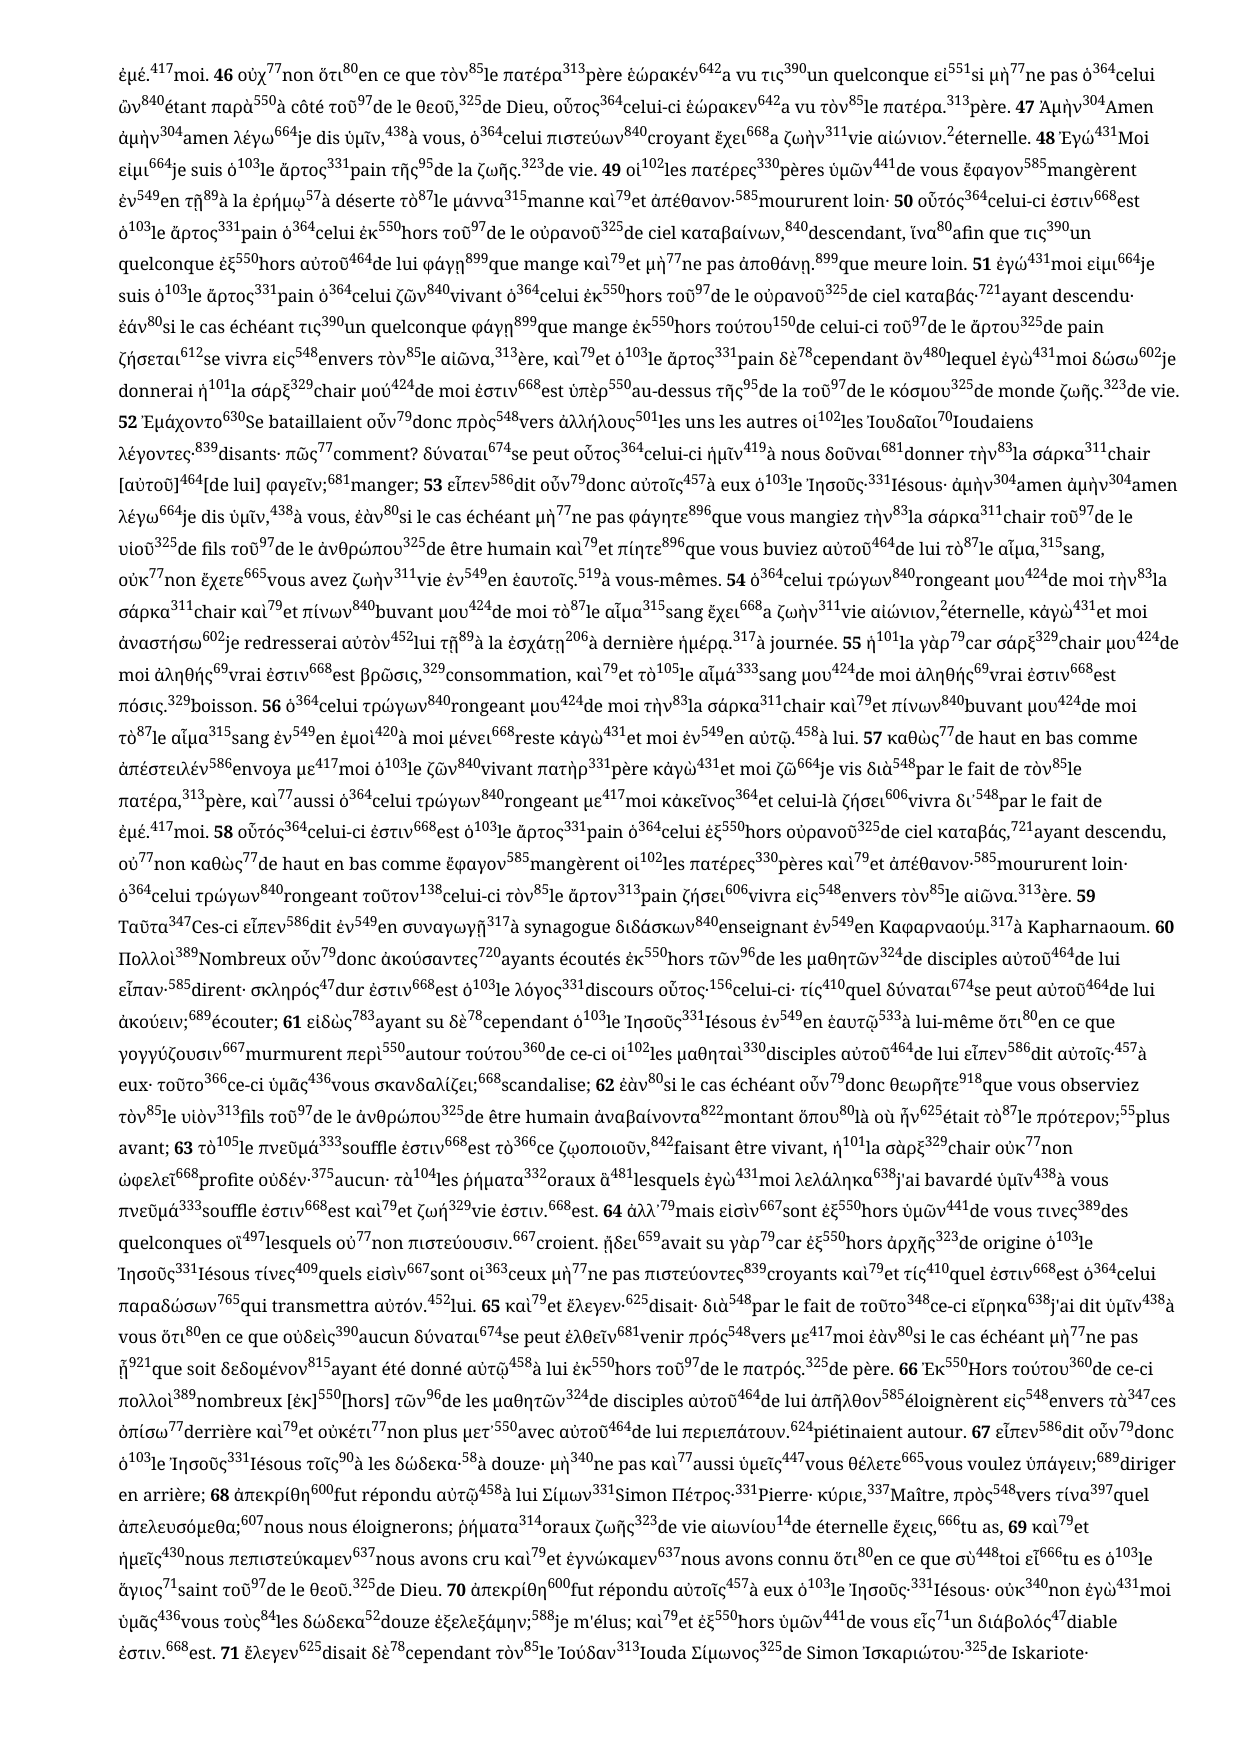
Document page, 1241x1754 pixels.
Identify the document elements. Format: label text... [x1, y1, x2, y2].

text 1 Μετὰ548Après ταῦτα347ces-ci ἀπῆλθεν586éloigna ὁ103le Ἰησοῦς331Iésous πέραν552de l'autre côté τῆς95de la θαλάσσης323de mer τῆς95de la Γαλιλαίας323de Galilée τῆς95de la Τιβεριάδος.323de Tibériade. 2 ἠκολούθει625suivait δὲ78cependant αὐτῷ458à lui ὄχλος331foule πολύς,287nombreux, ὅτι80en ce que ἐθεώρουν624observaient τὰ86les σημεῖα314signes ἃ481lesquels ἐποίει625faisait ἐπὶ550sur τῶν357de ceux ἀσθενούντων.833de étants infirme. 3 ἀνῆλθεν586vint de bas en haut δὲ78cependant εἰς548envers τὸ87le ὄρος315montagne Ἰησοῦς331Iésous καὶ79et ἐκεῖ77là ἐκάθητο631se était assis μετὰ550avec τῶν96de les μαθητῶν324de disciples αὐτοῦ.464de lui. 4 ἦν625était δὲ78cependant ἐγγὺς77proche τὸ105le πάσχα,333pâque, ἡ101la ἑορτὴ329fête τῶν96de les Ἰουδαίων.64de Ioudaiens. 5 Ἐπάρας721Ayant surélevé οὖν79donc τοὺς244les ὀφθαλμοὺς312yeux ὁ103le Ἰησοῦς331Iésous καὶ79et θεασάμενος740se ayant contemplé ὅτι80en ce que πολὺς287nombreux ὄχλος331foule ἔρχεται674se vient πρὸς548vers αὐτὸν452lui λέγει668dit πρὸς548vers Φίλιππον·313Philippe· πόθεν77d'où? ἀγοράσωμεν894que nous achetions à l'agora ἄρτους312pains ἵνα80afin que φάγωσιν898que mangent οὗτοι;363ceux-ci; 6 τοῦτο348ce-ci δὲ78cependant ἔλεγεν625disait πειράζων840mettant en tentation αὐτόν·452lui· αὐτὸς469lui γὰρ79car ᾔδει659avait su τί399quel ἔμελλεν625imminait ποιεῖν.689faire. 7 ἀπεκρίθη600fut répondu αὐτῷ458à lui [ὁ]364[celui] Φίλιππος·331Philippe· διακοσίων192de deux cents δηναρίων326de deniers ἄρτοι330pains οὐκ77non ἀρκοῦσιν667suffisent αὐτοῖς457à eux ἵνα80afin que ἕκαστος390chacun βραχύ55court [τι]375[un quelconque] λάβῃ.899que prenne. 8 λέγει668dit αὐτῷ458à lui εἷς71un ἐκ550hors τῶν96de les μαθητῶν324de disciples αὐτοῦ,464de lui, Ἀνδρέας331André ὁ103le ἀδελφὸς331frère Σίμωνος325de Simon Πέτρου·325de Pierre· 9 ἔστιν668est παιδάριον333enfant petiot ὧδε77ici ὃς498lequel ἔχει668a πέντε178cinq ἄρτους312pains κριθίνους3d'orges καὶ79et δύο180deux ὀψάρια·314fretins· ἀλλὰ79mais ταῦτα365ces-ci τί412quel ἐστιν668est εἰς548envers τοσούτους;345tels; 10 εἶπεν586dit ὁ103le Ἰησοῦς·331Iésous· ποιήσατε553faites τοὺς84les ἀνθρώπους312êtres humains ἀναπεσεῖν.681tomber de bas en haut. ἦν625était δὲ78cependant χόρτος331herbe πολὺς287nombreux ἐν549en τῷ91à le τόπῳ.319à lieu. ἀνέπεσαν585tombèrent de bas en haut οὖν79donc οἱ102les ἄνδρες330hommes τὸν85le ἀριθμὸν313nombre ὡς77comme πεντακισχίλιοι.70cinq mille. 11 ἔλαβεν586prit οὖν79donc τοὺς84les ἄρτους312pains ὁ103le Ἰησοῦς331Iésous καὶ79et εὐχαριστήσας721ayant rendu grâce διέδωκεν586distribua τοῖς351à ceux ἀνακειμένοις854à se couchants de bas en haut ὁμοίως77semblablement καὶ77aussi ἐκ550hors τῶν98de les ὀψαρίων326de fretins ὅσον482autant lequel ἤθελον.624voulaient. 12 ὡς80comme δὲ78cependant ἐνεπλήσθησαν,599furent rempli dans, λέγει668dit τοῖς90à les μαθηταῖς318à disciples αὐτοῦ·464de lui· συναγάγετε553menez ensemble τὰ86les περισσεύσαντα708ayants surabondés κλάσματα,314morceaux, ἵνα80afin que μή77ne pas τι392un quelconque ἀπόληται.905que se dépérisse. 13 συνήγαγον585menèrent ensemble οὖν79donc καὶ79et ἐγέμισαν585remplirent pleinement δώδεκα178douze κοφίνους312couffins κλασμάτων326de morceaux ἐκ550hors τῶν96de les πέντε190de cinq ἄρτων324de pains τῶν96de les κριθίνων15de d'orges ἃ499lesquels ἐπερίσσευσαν585surabondèrent τοῖς351à ceux βεβρωκόσιν.773à ayants dévorés. 14 Οἱ102Les οὖν79donc ἄνθρωποι330êtres humains ἰδόντες720ayants vus ὃ482lequel ἐποίησεν586fit σημεῖον315signe ἔλεγον624disaient ὅτι80en ce que οὗτός364celui-ci ἐστιν668est ἀληθῶς77vraiment ὁ103le προφήτης331prophète ὁ498celui ἐρχόμενος867se venant εἰς548envers τὸν85le κόσμον.313monde. 15 Ἰησοῦς331Iésous οὖν79donc γνοὺς721ayant connu ὅτι80en ce que μέλλουσιν667imminent ἔρχεσθαι690se venir καὶ79et ἁρπάζειν689ravir αὐτὸν452lui ἵνα80afin que ποιήσωσιν898que fassent βασιλέα,313roi, ἀνεχώρησεν586replaça πάλιν77de nouveau εἰς548envers τὸ87le ὄρος315montagne αὐτὸς542lui-même μόνος.132seul. 16 Ὡς80Comme δὲ78cependant ὀψία69tardive ἐγένετο592se devint κατέβησαν585descendirent οἱ102les μαθηταὶ330disciples αὐτοῦ464de lui ἐπὶ548sur τὴν83la θάλασσαν311mer 17 καὶ79et ἐμβάντες720ayants embarqués εἰς548envers πλοῖον315navire ἤρχοντο630se venaient πέραν552de l'autre côté τῆς95de la θαλάσσης323de mer εἰς548envers Καφαρναούμ.311Kapharnaoum. καὶ79et σκοτία329ténèbre ἤδη77déjà ἐγεγόνει659avait devenu καὶ79et οὔπω77non encore ἐληλύθει659avait venu πρὸς548vers αὐτοὺς451eux ὁ103le Ἰησοῦς,331Iésous, 18 ἥ101la τε79en outre θάλασσα329mer ἀνέμου325de vent μεγάλου16de grand πνέοντος834de soufflant διεγείρετο.636était réveillé. 19 ἐληλακότες782ayants propulsés οὖν79donc ὡς77comme σταδίους312stades εἴκοσι178vingt πέντε178cinq ἢ79ou τριάκοντα178trente θεωροῦσιν667observent τὸν85le Ἰησοῦν313Iésous περιπατοῦντα822piétinant autour ἐπὶ550sur τῆς95de la θαλάσσης323de mer καὶ79et ἐγγὺς77proche τοῦ99de le πλοίου327de navire γινόμενον,849se devenant, καὶ79et ἐφοβήθησαν.599furent effrayé. 20 ὁ469celui δὲ78cependant λέγει668dit αὐτοῖς·457à eux· ἐγώ431moi εἰμι·664je suis· μὴ77ne pas φοβεῖσθε.573que vous vous effrayez. 21 ἤθελον624voulaient οὖν79donc λαβεῖν681prendre αὐτὸν452lui εἰς548envers τὸ87le πλοῖον,315navire, καὶ79et εὐθέως77directement ἐγένετο592se devint τὸ105le πλοῖον333navire ἐπὶ550sur τῆς95de la γῆς323de terre εἰς548envers ἣν478laquelle ὑπῆγον.624dirigeaient en arrière. 22 Τῇ350à Celle ἐπαύριον77lendemain ὁ103le ὄχλος331foule ὁ364celui ἑστηκὼς783ayant dressé πέραν552de l'autre côté τῆς95de la θαλάσσης323de mer εἶδον585virent ὅτι80en ce que πλοιάριον333petit navire ἄλλο134autre οὐκ77non ἦν625était ἐκεῖ77là εἰ551si μὴ77ne pas ἓν73un καὶ79et ὅτι80en ce que οὐ77non συνεισῆλθεν586entra avec τοῖς90à les μαθηταῖς318à disciples αὐτοῦ464de lui ὁ103le Ἰησοῦς331Iésous εἰς548envers τὸ87le πλοῖον315navire ἀλλὰ79mais μόνοι131seuls οἱ102les μαθηταὶ330disciples αὐτοῦ464de lui ἀπῆλθον·585éloignèrent· 23 ἄλλα133autres ἦλθεν586vint πλοιά[ρια]332navires ἐκ550hors Τιβεριάδος323de Tibériade ἐγγὺς77proche τοῦ97de le τόπου325de lieu ὅπου77là où ἔφαγον585mangèrent τὸν85le ἄρτον313pain εὐχαριστήσαντος716de ayant rendu grâce τοῦ97de le κυρίου.325de Maître. 24 ὅτε80lorsque οὖν79donc εἶδεν586vit ὁ103le ὄχλος331foule ὅτι80en ce que Ἰησοῦς331Iésous οὐκ77non ἔστιν668est ἐκεῖ77là οὐδὲ79non cependant οἱ102les μαθηταὶ330disciples αὐτοῦ,464de lui, ἐνέβησαν585embarquèrent αὐτοὶ468eux εἰς548envers τὰ86les πλοιάρια314petits navires καὶ79et ἦλθον585vinrent εἰς548envers Καφαρναοὺμ311Kapharnaoum ζητοῦντες839cherchants τὸν85le Ἰησοῦν.313Iésous. 25 καὶ79et εὑρόντες720ayants trouvés αὐτὸν452lui πέραν552de l'autre côté τῆς95de la θαλάσσης323de mer εἶπον585dirent αὐτῷ·458à lui· ῥαββί,337rabbi, πότε77quand ὧδε77ici γέγονας;640tu as devenu; 26 Ἀπεκρίθη600Fut répondu αὐτοῖς457à eux ὁ103le Ἰησοῦς331Iésous καὶ79et εἶπεν·586dit· ἀμὴν304amen ἀμὴν304amen λέγω664je dis ὑμῖν,438à vous, ζητεῖτέ665vous cherchez με417moi οὐχ77non ὅτι80en ce que εἴδετε583vous vîtes σημεῖα,314signes, ἀλλ᾽79mais ὅτι80en ce que ἐφάγετε583vous mangeâtes ἐκ550hors τῶν96de les ἄρτων324de pains καὶ79et ἐχορτάσθητε.597vous fûtes fourragé. 27 ἐργάζεσθε573que vous vous mettez au travail μὴ77ne pas τὴν83la βρῶσιν311consommation τὴν344celle ἀπολλυμένην847se dépérissante ἀλλὰ79mais τὴν83la βρῶσιν311consommation τὴν344celle μένουσαν820restante εἰς548envers ζωὴν311vie αἰώνιον,2éternelle, ἣν478laquelle ὁ103le υἱὸς331fils τοῦ97de le ἀνθρώπου325de être humain ὑμῖν438à vous δώσει·606donnera· τοῦτον346celui-ci γὰρ79car ὁ103le πατὴρ331père ἐσφράγισεν586scella ὁ103le θεός.331Dieu. 28 εἶπον585dirent οὖν79donc πρὸς548vers αὐτόν·452lui· τί399quel ποιῶμεν916que nous fassions ἵνα80afin que ἐργαζώμεθα922que nous nous mettions au travail τὰ86les ἔργα314travaux τοῦ97de le θεοῦ;325de Dieu; 29 ἀπεκρίθη600fut répondu [ὁ]103[le] Ἰησοῦς331Iésous καὶ79et εἶπεν586dit αὐτοῖς·457à eux· τοῦτό366ce-ci ἐστιν668est τὸ105le ἔργον333travail τοῦ97de le θεοῦ,325de Dieu, ἵνα77afin que πιστεύητε918que vous croyiez εἰς548envers ὃν480lequel ἀπέστειλεν586envoya ἐκεῖνος.364celui-là. 30 Εἶπον585Dirent οὖν79donc αὐτῷ·458à lui· τί399quel οὖν79donc ποιεῖς666tu fais σὺ448toi σημεῖον,315signe, ἵνα80afin que ἴδωμεν894que nous voyions καὶ79et πιστεύσωμέν894que nous croyions σοι;439à toi; τί399quel ἐργάζῃ;672tu te mets au travail; 31 οἱ102les πατέρες330pères ἡμῶν423de nous τὸ87le μάννα315manne ἔφαγον585mangèrent ἐν549en τῇ89à la ἐρήμῳ,57à déserte, καθώς77de haut en bas comme ἐστιν668est γεγραμμένον·815ayant été graphé· ἄρτον313pain ἐκ550hors τοῦ97de le οὐρανοῦ325de ciel ἔδωκεν586donna αὐτοῖς457à eux φαγεῖν.681manger. 32 εἶπεν586dit οὖν79donc αὐτοῖς457à eux ὁ103le Ἰησοῦς·331Iésous· ἀμὴν304amen ἀμὴν304amen λέγω664je dis ὑμῖν,438à vous, οὐ77non Μωϋσῆς331Môusês δέδωκεν642a donné ὑμῖν438à vous τὸν85le ἄρτον313pain ἐκ550hors τοῦ97de le οὐρανοῦ,325de ciel, ἀλλ᾽79mais ὁ103le πατήρ331père μου424de moi δίδωσιν668donne ὑμῖν438à vous τὸν85le ἄρτον313pain ἐκ550hors τοῦ97de le οὐρανοῦ325de ciel τὸν85le ἀληθινόν·4véritable· 33 ὁ103le γὰρ79car ἄρτος331pain τοῦ97de le θεοῦ325de Dieu ἐστιν668est ὁ364celui καταβαίνων840descendant ἐκ550hors τοῦ97de le οὐρανοῦ325de ciel καὶ79et ζωὴν311vie διδοὺς840donnant τῷ91à le κόσμῳ.319à monde. 34 εἶπον585dirent οὖν79donc πρὸς548vers αὐτόν·452lui· κύριε,337Maître, πάντοτε77en tout moment δὸς554donne ἡμῖν419à nous τὸν85le ἄρτον313pain τοῦτον.138celui-ci. 35 εἶπεν586dit αὐτοῖς457à eux ὁ103le Ἰησοῦς·331Iésous· ἐγώ431moi εἰμι664je suis ὁ103le ἄρτος331pain τῆς95de la ζωῆς·323de vie· ὁ364celui ἐρχόμενος867se venant πρὸς548vers ἐμὲ417moi οὐ77non μὴ77ne pas πεινάσῃ,899que ait faim, καὶ79et ὁ364celui πιστεύων840croyant εἰς548envers ἐμὲ417moi οὐ77non μὴ77ne pas διψήσει606aura soif πώποτε.77jamais à un moment. 36 Ἀλλ᾽79Mais εἶπον582je dis ὑμῖν438à vous ὅτι80en ce que καὶ79et ἑωράκατέ639vous avez vu [με]417[moi] καὶ79et οὐ77non πιστεύετε.665vous croyez. 37 πᾶν392tout ὃ482lequel δίδωσίν668donne μοι420à moi ὁ103le πατὴρ331père πρὸς548vers ἐμὲ417moi ἥξει,606surgira, καὶ79et τὸν346celui ἐρχόμενον849se venant πρὸς548vers ἐμὲ417moi οὐ77non μὴ77ne pas ἐκβάλω895que j'éjecte ἔξω,77au-dehors, 38 ὅτι80en ce que καταβέβηκα638j'ai descendu ἀπὸ550au loin τοῦ97de le οὐρανοῦ325de ciel οὐχ77non ἵνα80afin que ποιῶ917que je fasse τὸ87le θέλημα315volonté τὸ87le ἐμὸν220mien ἀλλὰ79mais τὸ87le θέλημα315volonté τοῦ358de celui πέμψαντός716de ayant mandé με.417moi. 39 τοῦτο366ce-ci δέ78cependant ἐστιν668est τὸ105le θέλημα333volonté τοῦ358de celui πέμψαντός716de ayant mandé με,417moi, ἵνα77afin que πᾶν375tout ὃ482lequel δέδωκέν642a donné μοι420à moi μὴ77ne pas ἀπολέσω895que je dépérisse ἐξ550hors αὐτοῦ,466de lui, ἀλλ᾽79mais ἀναστήσω602je redresserai αὐτὸ454lui [ἐν]549[en] τῇ89à la ἐσχάτῃ206à dernière ἡμέρᾳ.317à journée. 40 τοῦτο366ce-ci γάρ79car ἐστιν668est τὸ105le θέλημα333volonté τοῦ97de le πατρός325de père μου,424de moi, ἵνα77afin que πᾶς390tout ὁ364celui θεωρῶν840observant τὸν85le υἱὸν313fils καὶ79et πιστεύων840croyant εἰς548envers αὐτὸν452lui ἔχῃ921que ait ζωὴν311vie αἰώνιον,2éternelle, καὶ79et ἀναστήσω602je redresserai αὐτὸν452lui ἐγὼ431moi [ἐν]549[en] τῇ89à la ἐσχάτῃ206à dernière ἡμέρᾳ.317à journée. 41 Ἐγόγγυζον624Murmuraient οὖν79donc οἱ102les Ἰουδαῖοι70Ioudaiens περὶ550autour αὐτοῦ464de lui ὅτι80en ce que εἶπεν·586dit· ἐγώ431moi εἰμι664je suis ὁ103le ἄρτος331pain ὁ364celui καταβὰς721ayant descendu ἐκ550hors τοῦ97de le οὐρανοῦ,325de ciel, 42 καὶ79et ἔλεγον·624disaient· οὐχ340non οὗτός364celui-ci ἐστιν668est Ἰησοῦς331Iésous ὁ103le υἱὸς331fils Ἰωσήφ,325de Ioseph, οὗ492de lequel ἡμεῖς430nous οἴδαμεν637nous avons su τὸν85le πατέρα313père καὶ79et τὴν83la μητέρα;311mère; πῶς77comment? νῦν77maintenant λέγει668dit ὅτι80en ce que ἐκ550hors τοῦ97de le οὐρανοῦ325de ciel καταβέβηκα;638j'ai descendu; 43 ἀπεκρίθη600fut répondu Ἰησοῦς331Iésous καὶ79et εἶπεν586dit αὐτοῖς·457à eux· μὴ77ne pas γογγύζετε569murmurez μετ᾽550avec ἀλλήλων.504de les uns les autres. 44 οὐδεὶς390aucun δύναται674se peut ἐλθεῖν681venir πρός548vers με417moi ἐὰν80si le cas échéant μὴ77ne pas ὁ103le πατὴρ331père ὁ364celui πέμψας721ayant mandé με417moi ἑλκύσῃ899que tire αὐτόν,452lui, κἀγὼ431et moi ἀναστήσω602je redresserai αὐτὸν452lui ἐν549en τῇ89à la ἐσχάτῃ206à dernière ἡμέρᾳ.317à journée. 45 ἔστιν668est γεγραμμένον815ayant été graphé ἐν549en τοῖς90à les προφήταις·318à prophètes· καὶ79et ἔσονται611se seront πάντες286tous διδακτοὶ70enseignés θεοῦ·325de Dieu· πᾶς390tout ὁ364celui ἀκούσας721ayant écouté παρὰ550à côté τοῦ97de le πατρὸς325de père καὶ79et μαθὼν721ayant appris ἔρχεται674se vient πρὸς548vers ἐμέ.417moi. 46 οὐχ77non ὅτι80en ce que τὸν85le πατέρα313père ἑώρακέν642a vu τις390un quelconque εἰ551si μὴ77ne pas ὁ364celui ὢν840étant παρὰ550à côté τοῦ97de le θεοῦ,325de Dieu, οὗτος364celui-ci ἑώρακεν642a vu τὸν85le πατέρα.313père. 47 Ἀμὴν304Amen ἀμὴν304amen λέγω664je dis ὑμῖν,438à vous, ὁ364celui πιστεύων840croyant ἔχει668a ζωὴν311vie αἰώνιον.2éternelle. 48 Ἐγώ431Moi εἰμι664je suis ὁ103le ἄρτος331pain τῆς95de la ζωῆς.323de vie. 49 οἱ102les πατέρες330pères ὑμῶν441de vous ἔφαγον585mangèrent ἐν549en τῇ89à la ἐρήμῳ57à déserte τὸ87le μάννα315manne καὶ79et ἀπέθανον·585moururent loin· 50 οὗτός364celui-ci ἐστιν668est ὁ103le ἄρτος331pain ὁ364celui ἐκ550hors τοῦ97de le οὐρανοῦ325de ciel καταβαίνων,840descendant, ἵνα80afin que τις390un quelconque ἐξ550hors αὐτοῦ464de lui φάγῃ899que mange καὶ79et μὴ77ne pas ἀποθάνῃ.899que meure loin. 51 ἐγώ431moi εἰμι664je suis ὁ103le ἄρτος331pain ὁ364celui ζῶν840vivant ὁ364celui ἐκ550hors τοῦ97de le οὐρανοῦ325de ciel καταβάς·721ayant descendu· ἐάν80si le cas échéant τις390un quelconque φάγῃ899que mange ἐκ550hors τούτου150de celui-ci τοῦ97de le ἄρτου325de pain ζήσεται612se vivra εἰς548envers τὸν85le αἰῶνα,313ère, καὶ79et ὁ103le ἄρτος331pain δὲ78cependant ὃν480lequel ἐγὼ431moi δώσω602je donnerai ἡ101la σάρξ329chair μού424de moi ἐστιν668est ὑπὲρ550au-dessus τῆς95de la τοῦ97de le κόσμου325de monde ζωῆς.323de vie. 52 Ἐμάχοντο630Se bataillaient οὖν79donc πρὸς548vers ἀλλήλους501les uns les autres οἱ102les Ἰουδαῖοι70Ioudaiens λέγοντες·839disants· πῶς77comment? δύναται674se peut οὗτος364celui-ci ἡμῖν419à nous δοῦναι681donner τὴν83la σάρκα311chair [αὐτοῦ]464[de lui] φαγεῖν;681manger; 53 εἶπεν586dit οὖν79donc αὐτοῖς457à eux ὁ103le Ἰησοῦς·331Iésous· ἀμὴν304amen ἀμὴν304amen λέγω664je dis ὑμῖν,438à vous, ἐὰν80si le cas échéant μὴ77ne pas φάγητε896que vous mangiez τὴν83la σάρκα311chair τοῦ97de le υἱοῦ325de fils τοῦ97de le ἀνθρώπου325de être humain καὶ79et πίητε896que vous buviez αὐτοῦ464de lui τὸ87le αἷμα,315sang, οὐκ77non ἔχετε665vous avez ζωὴν311vie ἐν549en ἑαυτοῖς.519à vous-mêmes. 54 ὁ364celui τρώγων840rongeant μου424de moi τὴν83la σάρκα311chair καὶ79et πίνων840buvant μου424de moi τὸ87le αἷμα315sang ἔχει668a ζωὴν311vie αἰώνιον,2éternelle, κἀγὼ431et moi ἀναστήσω602je redresserai αὐτὸν452lui τῇ89à la ἐσχάτῃ206à dernière ἡμέρᾳ.317à journée. 55 ἡ101la γὰρ79car σάρξ329chair μου424de moi ἀληθής69vrai ἐστιν668est βρῶσις,329consommation, καὶ79et τὸ105le αἷμά333sang μου424de moi ἀληθής69vrai ἐστιν668est πόσις.329boisson. 56 ὁ364celui τρώγων840rongeant μου424de moi τὴν83la σάρκα311chair καὶ79et πίνων840buvant μου424de moi τὸ87le αἷμα315sang ἐν549en ἐμοὶ420à moi μένει668reste κἀγὼ431et moi ἐν549en αὐτῷ.458à lui. 57 καθὼς77de haut en bas comme ἀπέστειλέν586envoya με417moi ὁ103le ζῶν840vivant πατὴρ331père κἀγὼ431et moi ζῶ664je vis διὰ548par le fait de τὸν85le πατέρα,313père, καὶ77aussi ὁ364celui τρώγων840rongeant με417moi κἀκεῖνος364et celui-là ζήσει606vivra δι᾽548par le fait de ἐμέ.417moi. 58 οὗτός364celui-ci ἐστιν668est ὁ103le ἄρτος331pain ὁ364celui ἐξ550hors οὐρανοῦ325de ciel καταβάς,721ayant descendu, οὐ77non καθὼς77de haut en bas comme ἔφαγον585mangèrent οἱ102les πατέρες330pères καὶ79et ἀπέθανον·585moururent loin· ὁ364celui τρώγων840rongeant τοῦτον138celui-ci τὸν85le ἄρτον313pain ζήσει606vivra εἰς548envers τὸν85le αἰῶνα.313ère. 59 Ταῦτα347Ces-ci εἶπεν586dit ἐν549en συναγωγῇ317à synagogue διδάσκων840enseignant ἐν549en Καφαρναούμ.317à Kapharnaoum. 60 Πολλοὶ389Nombreux οὖν79donc ἀκούσαντες720ayants écoutés ἐκ550hors τῶν96de les μαθητῶν324de disciples αὐτοῦ464de lui εἶπαν·585dirent· σκληρός47dur ἐστιν668est ὁ103le λόγος331discours οὗτος·156celui-ci· τίς410quel δύναται674se peut αὐτοῦ464de lui ἀκούειν;689écouter; 61 εἰδὼς783ayant su δὲ78cependant ὁ103le Ἰησοῦς331Iésous ἐν549en ἑαυτῷ533à lui-même ὅτι80en ce que γογγύζουσιν667murmurent περὶ550autour τούτου360de ce-ci οἱ102les μαθηταὶ330disciples αὐτοῦ464de lui εἶπεν586dit αὐτοῖς·457à eux· τοῦτο366ce-ci ὑμᾶς436vous σκανδαλίζει;668scandalise; 62 ἐὰν80si le cas échéant οὖν79donc θεωρῆτε918que vous observiez τὸν85le υἱὸν313fils τοῦ97de le ἀνθρώπου325de être humain ἀναβαίνοντα822montant ὅπου80là où ἦν625était τὸ87le πρότερον;55plus avant; 63 τὸ105le πνεῦμά333souffle ἐστιν668est τὸ366ce ζῳοποιοῦν,842faisant être vivant, ἡ101la σὰρξ329chair οὐκ77non ὠφελεῖ668profite οὐδέν·375aucun· τὰ104les ῥήματα332oraux ἃ481lesquels ἐγὼ431moi λελάληκα638j'ai bavardé ὑμῖν438à vous πνεῦμά333souffle ἐστιν668est καὶ79et ζωή329vie ἐστιν.668est. 64 ἀλλ᾽79mais εἰσὶν667sont ἐξ550hors ὑμῶν441de vous τινες389des quelconques οἳ497lesquels οὐ77non πιστεύουσιν.667croient. ᾔδει659avait su γὰρ79car ἐξ550hors ἀρχῆς323de origine ὁ103le Ἰησοῦς331Iésous τίνες409quels εἰσὶν667sont οἱ363ceux μὴ77ne pas πιστεύοντες839croyants καὶ79et τίς410quel ἐστιν668est ὁ364celui παραδώσων765qui transmettra αὐτόν.452lui. 65 καὶ79et ἔλεγεν·625disait· διὰ548par le fait de τοῦτο348ce-ci εἴρηκα638j'ai dit ὑμῖν438à vous ὅτι80en ce que οὐδεὶς390aucun δύναται674se peut ἐλθεῖν681venir πρός548vers με417moi ἐὰν80si le cas échéant μὴ77ne pas ᾖ921que soit δεδομένον815ayant été donné αὐτῷ458à lui ἐκ550hors τοῦ97de le πατρός.325de père. 66 Ἐκ550Hors τούτου360de ce-ci πολλοὶ389nombreux [ἐκ]550[hors] τῶν96de les μαθητῶν324de disciples αὐτοῦ464de lui ἀπῆλθον585éloignèrent εἰς548envers τὰ347ces ὀπίσω77derrière καὶ79et οὐκέτι77non plus μετ᾽550avec αὐτοῦ464de lui περιεπάτουν.624piétinaient autour. 67 εἶπεν586dit οὖν79donc ὁ103le Ἰησοῦς331Iésous τοῖς90à les δώδεκα·58à douze· μὴ340ne pas καὶ77aussi ὑμεῖς447vous θέλετε665vous voulez ὑπάγειν;689diriger en arrière; 68 ἀπεκρίθη600fut répondu αὐτῷ458à lui Σίμων331Simon Πέτρος·331Pierre· κύριε,337Maître, πρὸς548vers τίνα397quel ἀπελευσόμεθα;607nous nous éloignerons; ῥήματα314oraux ζωῆς323de vie αἰωνίου14de éternelle ἔχεις,666tu as, 69 καὶ79et ἡμεῖς430nous πεπιστεύκαμεν637nous avons cru καὶ79et ἐγνώκαμεν637nous avons connu ὅτι80en ce que σὺ448toi εἶ666tu es ὁ103le ἅγιος71saint τοῦ97de le θεοῦ.325de Dieu. 70 ἀπεκρίθη600fut répondu αὐτοῖς457à eux ὁ103le Ἰησοῦς·331Iésous· οὐκ340non ἐγὼ431moi ὑμᾶς436vous τοὺς84les δώδεκα52douze ἐξελεξάμην;588je m'élus; καὶ79et ἐξ550hors ὑμῶν441de vous εἷς71un διάβολός47diable ἐστιν.668est. 71 ἔλεγεν625disait δὲ78cependant τὸν85le Ἰούδαν313Iouda Σίμωνος325de Simon Ἰσκαριώτου·325de Iskariote· οὗτος364celui-ci γὰρ79car ἔμελλεν625imminait παραδιδόναι689transmettre αὐτόν,452lui, εἷς71un ἐκ550hors τῶν96de les δώδεκα.64de douze. [118, 59, 1181, 1665]
